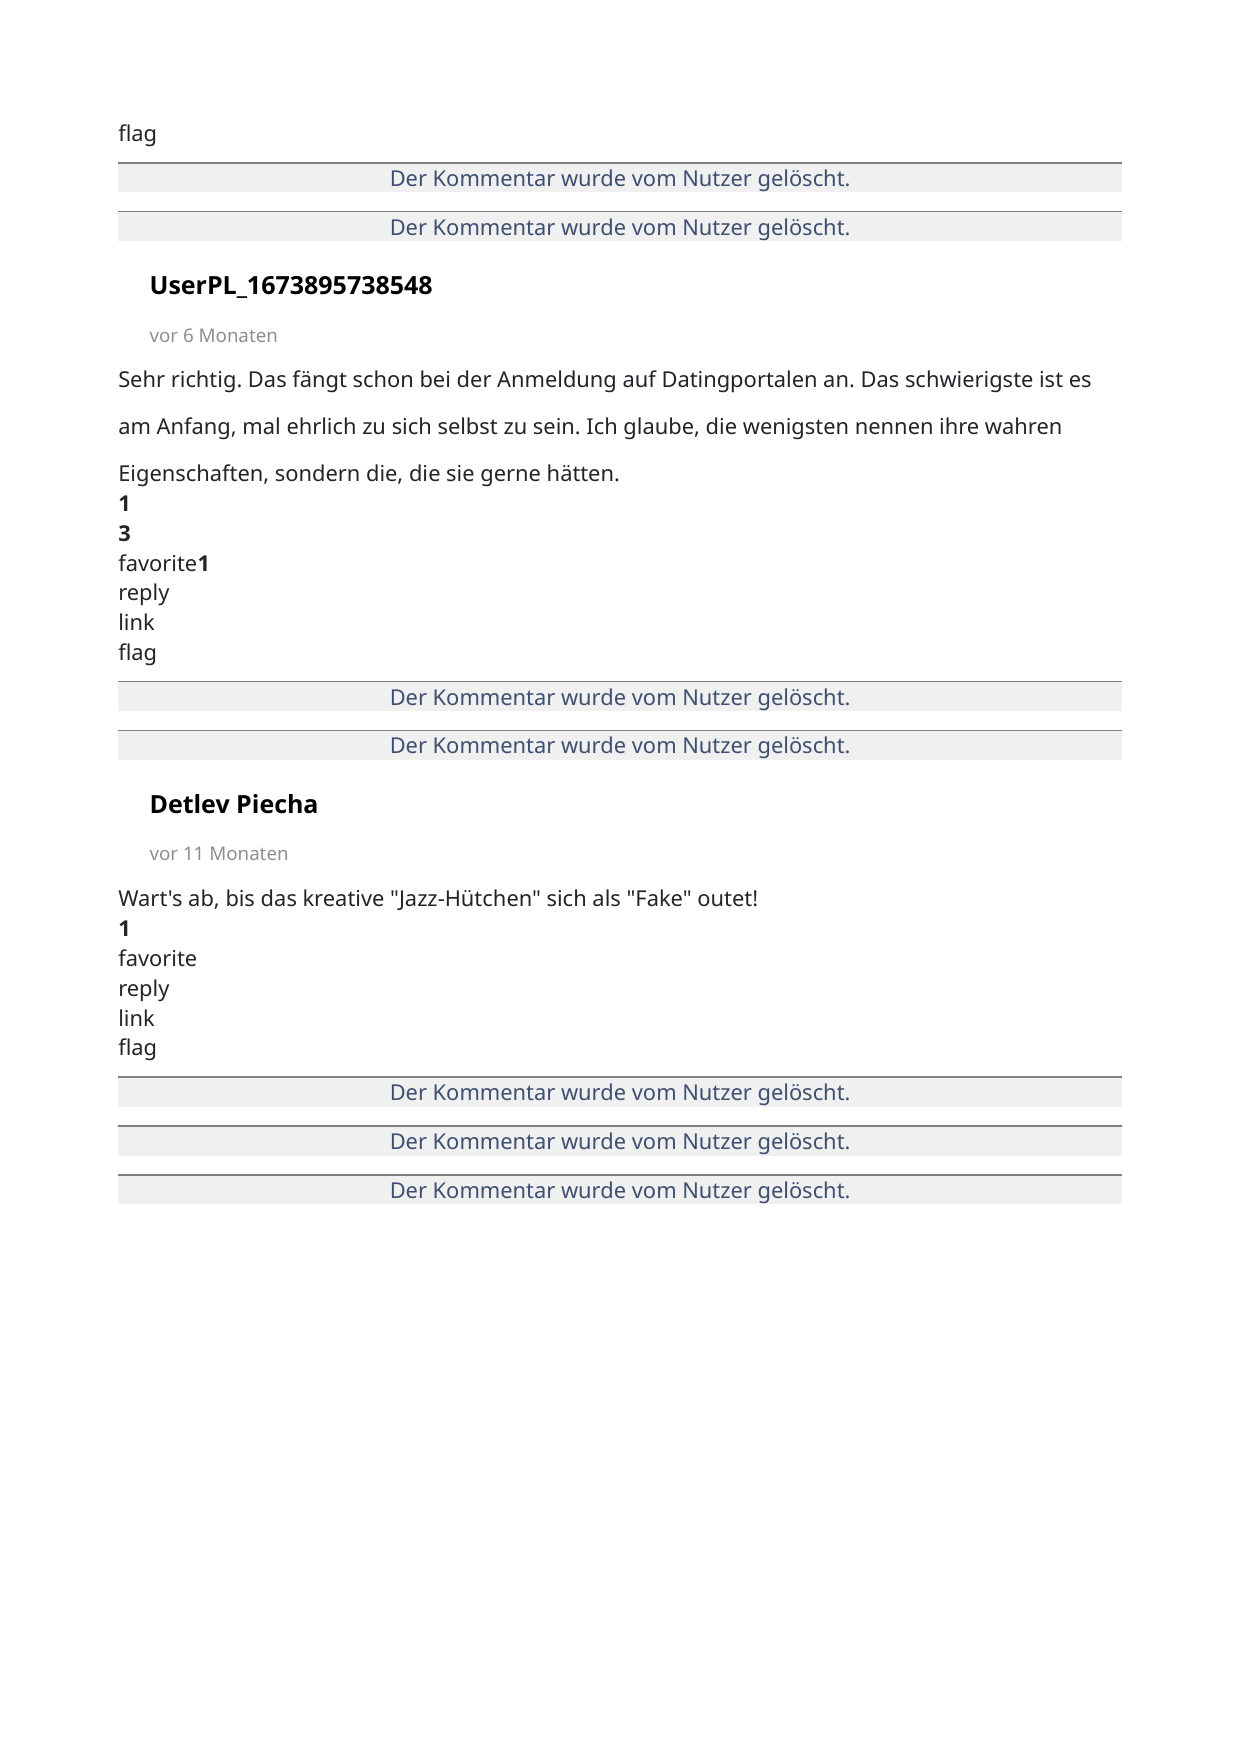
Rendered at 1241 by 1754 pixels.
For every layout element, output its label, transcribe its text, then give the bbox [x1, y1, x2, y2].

text link [118, 607, 1122, 637]
text Wart's ab, bis das kreative "Jazz-Hütchen" sich als "Fake" outet! [118, 866, 1122, 913]
text 1 [118, 913, 1122, 943]
text flag [118, 1032, 1122, 1062]
text reply [118, 577, 1122, 607]
text favorite1 [118, 548, 1122, 577]
text vor 11 Monaten [149, 837, 1122, 866]
text Sehr richtig. Das fängt schon bei der Anmeldung auf Datingportalen an. Das schwierigste ist es am Anfang, mal ehrlich zu sich selbst zu sein. Ich glaube, die wenigsten nennen ihre wahren Eigenschaften, sondern die, die sie gerne hätten. [118, 347, 1122, 488]
text Der Kommentar wurde vom Nutzer gelöscht. [118, 164, 1122, 192]
text Der Kommentar wurde vom Nutzer gelöscht. [118, 1176, 1122, 1204]
text favorite [118, 943, 1122, 973]
text Der Kommentar wurde vom Nutzer gelöscht. [118, 1127, 1122, 1156]
text Der Kommentar wurde vom Nutzer gelöscht. [118, 1078, 1122, 1107]
text UserPL_1673895738548 [149, 261, 1114, 302]
text reply [118, 973, 1122, 1002]
text 1 [118, 488, 1122, 518]
text 3 [118, 518, 1122, 548]
text flag [118, 118, 1122, 148]
text Detlev Piecha [149, 780, 1114, 821]
text vor 6 Monaten [149, 318, 1122, 347]
text flag [118, 637, 1122, 667]
text link [118, 1002, 1122, 1032]
text Der Kommentar wurde vom Nutzer gelöscht. [118, 212, 1122, 241]
text Der Kommentar wurde vom Nutzer gelöscht. [118, 682, 1122, 711]
text Der Kommentar wurde vom Nutzer gelöscht. [118, 731, 1122, 760]
